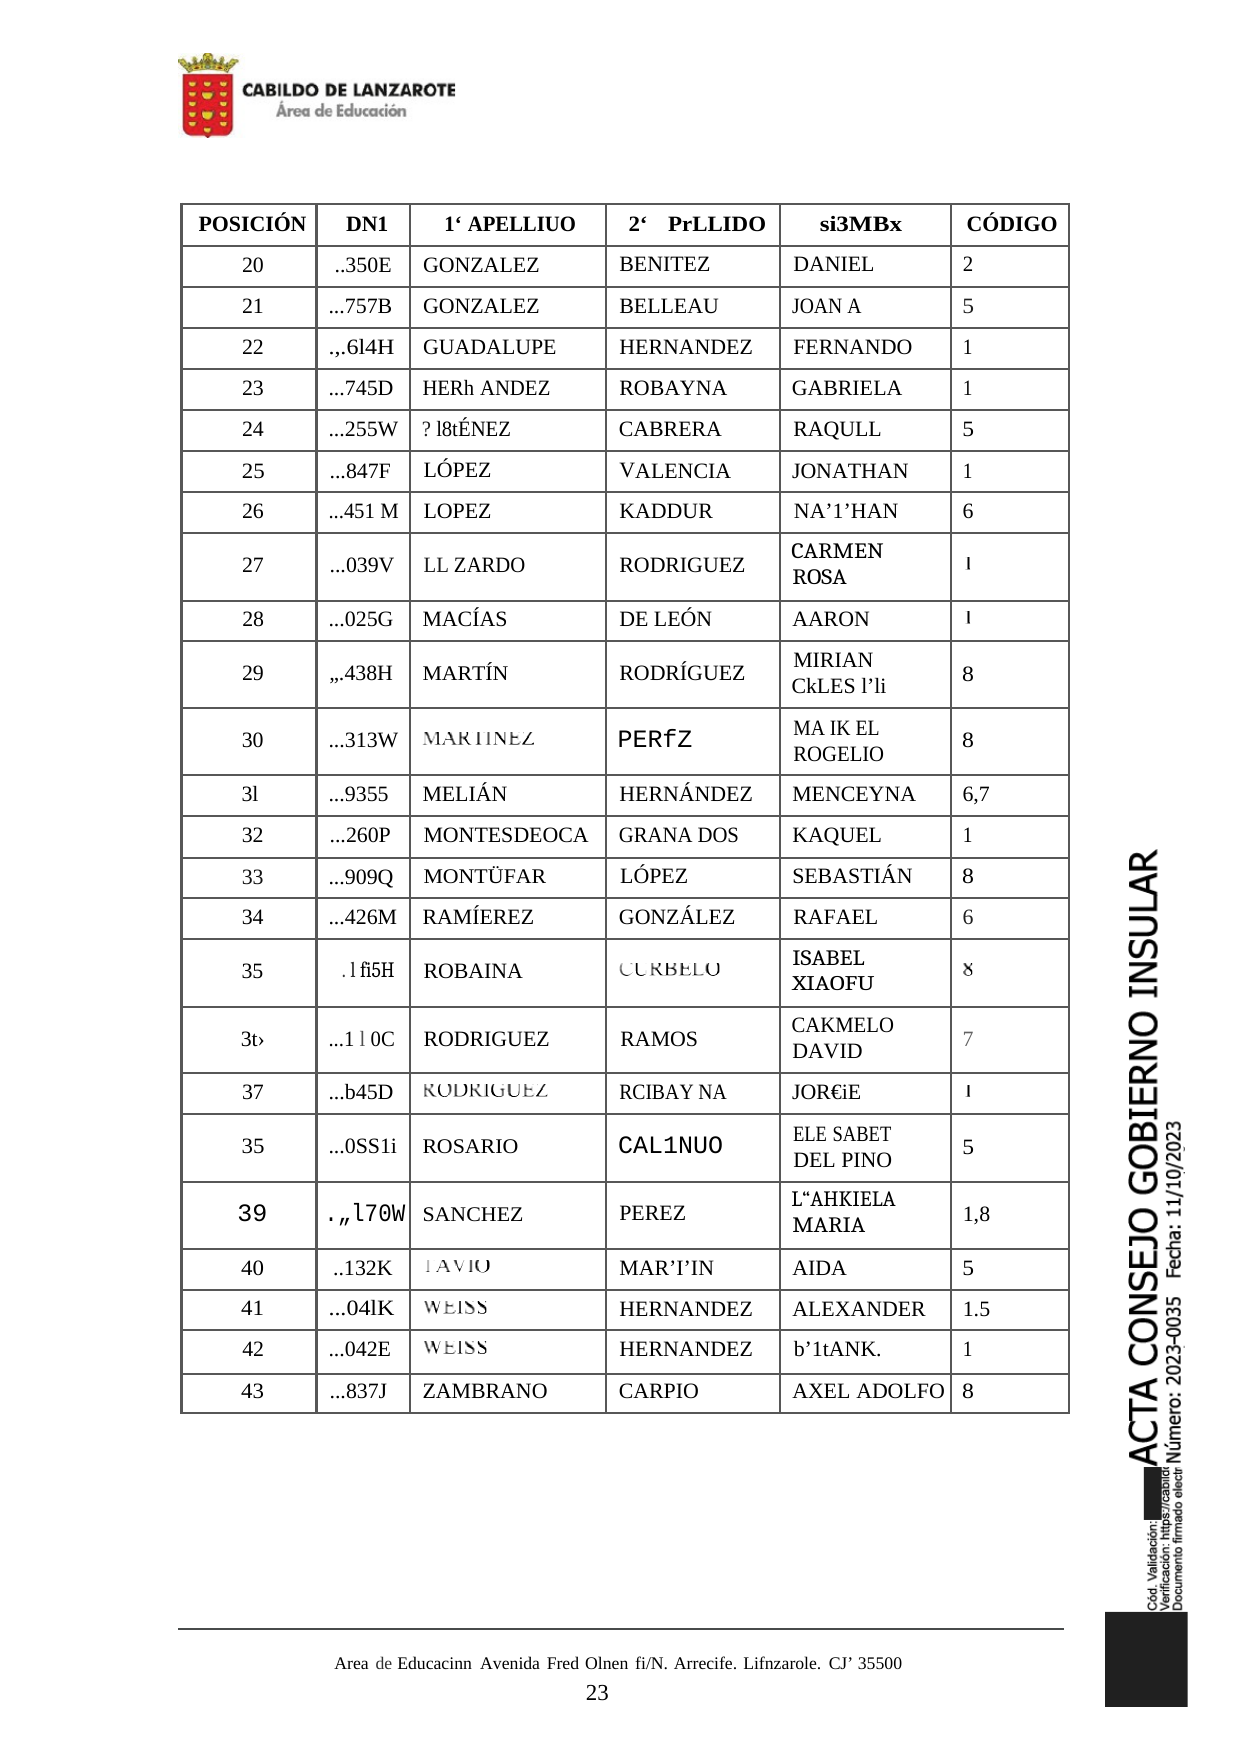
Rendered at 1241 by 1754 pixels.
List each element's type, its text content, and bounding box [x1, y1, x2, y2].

text 41 [196, 1295, 308, 1320]
text CARPIO [618, 1378, 778, 1403]
text ...039V [329, 552, 409, 577]
text CARMEN [791, 538, 949, 563]
text CABRERA [618, 416, 778, 441]
picture [965, 1085, 971, 1097]
text RODRIGUEZ [619, 552, 778, 577]
text NA’1’HAN [794, 498, 949, 523]
picture [965, 557, 971, 570]
picture [423, 1301, 487, 1314]
text MENCEYNA [792, 781, 949, 807]
text CAKMELO DAVID [791, 1012, 949, 1064]
text 21 [196, 293, 309, 318]
text b’1tANK. [793, 1336, 949, 1362]
text ? l8tÉNEZ [422, 416, 605, 441]
text GRANA DOS [619, 822, 778, 847]
text JOAN A [792, 293, 949, 318]
text MARTÍN [422, 661, 605, 684]
text 30 [196, 727, 309, 752]
text ...909Q [328, 864, 409, 889]
text XIAOFU [792, 972, 949, 996]
picture [963, 963, 973, 976]
text GONZALEZ [423, 252, 605, 277]
text ...426M [328, 904, 409, 929]
text 39 [196, 1200, 308, 1228]
text HERh ANDEZ [422, 375, 605, 401]
text ROSA [792, 564, 949, 590]
text 32 [196, 822, 309, 847]
text DN1 [318, 211, 388, 236]
text 29 [196, 659, 309, 685]
text 24 [196, 416, 309, 441]
text 5 [962, 1134, 1068, 1159]
text GONZALEZ [423, 293, 605, 318]
text LOPEZ [423, 498, 605, 523]
text ...04lK [328, 1295, 409, 1320]
text 42 [196, 1336, 310, 1362]
text 7 [962, 1026, 1068, 1051]
text MAR’I’IN [619, 1255, 778, 1280]
text SEBASTIÁN [792, 863, 949, 888]
text 33 [196, 864, 309, 889]
text BENITEZ [619, 251, 778, 277]
text si3MBx [819, 211, 949, 236]
text FERNANDO [793, 334, 949, 359]
text ELE SABET DEL PINO [793, 1121, 932, 1172]
text LÓPEZ [620, 863, 778, 888]
text 23 [196, 375, 309, 401]
text ...313W [328, 727, 409, 752]
text BELLEAU [619, 293, 778, 318]
text 43 [196, 1378, 308, 1403]
text MIRIAN [793, 647, 949, 672]
text ..350E [318, 252, 391, 277]
text 5 [962, 293, 1068, 318]
text 6 [962, 498, 1068, 523]
text 1 [963, 822, 1068, 847]
text 35 [196, 1133, 310, 1158]
picture [1105, 849, 1188, 1707]
picture [422, 732, 534, 745]
text 20 [196, 252, 309, 277]
text CAL1NUO [618, 1133, 778, 1161]
text 3t› [196, 1026, 309, 1051]
text ISABEL [792, 946, 949, 971]
text 6,7 [962, 781, 1068, 807]
text 40 [196, 1255, 308, 1280]
text DANIEL [793, 251, 949, 277]
picture [178, 53, 456, 138]
text 1 [963, 375, 1068, 401]
text 25 [196, 458, 310, 483]
text ...847F [329, 458, 409, 483]
text JOR€iE [792, 1079, 949, 1104]
picture [619, 963, 720, 976]
text MONTESDEOCA [423, 822, 605, 848]
picture [965, 611, 971, 624]
text ROBAYNA [619, 375, 778, 401]
text GONZÁLEZ [619, 904, 778, 929]
text 5 [962, 1255, 1068, 1280]
text ...260P [329, 822, 409, 847]
text RAMOS [620, 1026, 778, 1051]
text LÓPEZ [423, 457, 605, 482]
text .„l70W [324, 1200, 409, 1228]
picture [423, 1084, 548, 1097]
text GUADALUPE [423, 334, 605, 359]
text AXEL ADOLFO [792, 1378, 949, 1403]
text SANCHEZ [422, 1201, 605, 1226]
text 1 [963, 334, 1068, 359]
text MACÍAS [422, 606, 605, 632]
picture [423, 1341, 487, 1354]
text ...0SS1i [328, 1133, 409, 1158]
text RODRÍGUEZ [619, 660, 778, 685]
text „.438H [329, 659, 409, 685]
text 1,8 [963, 1201, 1068, 1226]
text 1 [963, 458, 1068, 483]
text ...9355 [328, 781, 409, 807]
text 5 [962, 416, 1068, 441]
text . l fi5H [318, 958, 394, 983]
text 2‘ PrLLIDO [628, 211, 778, 236]
text ROBAINA [423, 958, 605, 984]
text ...745D [328, 375, 409, 401]
text 8 [962, 1378, 1068, 1403]
text 26 [196, 498, 309, 523]
text GABRIELA [792, 375, 949, 401]
text ...025G [328, 606, 409, 632]
text 8 [962, 727, 1068, 752]
text ZAMBRANO [422, 1378, 605, 1403]
text AIDA [792, 1255, 949, 1280]
text .,.6l4H [328, 334, 409, 359]
text DE LEÓN [619, 606, 778, 632]
picture [423, 1260, 490, 1273]
text MA IK EL ROGELIO [793, 715, 949, 766]
text KAQUEL [792, 822, 949, 847]
text 1‘ APELLIUO [444, 211, 605, 236]
text ...451 M [328, 498, 409, 523]
text CkLES l’li [791, 673, 949, 698]
text VALENCIA [619, 457, 778, 483]
text ...1 l 0C [328, 1026, 409, 1051]
text 6 [962, 904, 1068, 929]
text ...837J [329, 1378, 409, 1403]
text HERNÁNDEZ [619, 781, 778, 807]
text 2 [963, 251, 1068, 277]
text ..132K [318, 1255, 392, 1280]
text 28 [196, 606, 310, 632]
text ...042E [328, 1336, 409, 1362]
text 1 [963, 1336, 1068, 1362]
text RAFAEL [793, 904, 949, 929]
text POSICIÓN [196, 211, 308, 236]
text 27 [196, 552, 309, 577]
text 3l [191, 781, 308, 807]
text MONTÜFAR [423, 863, 605, 888]
text JONATHAN [792, 458, 949, 483]
text LL ZARDO [423, 552, 605, 577]
text 35 [196, 958, 309, 984]
text 22 [196, 334, 309, 359]
text RAMÍEREZ [422, 904, 605, 929]
text RCIBAY NA [619, 1079, 778, 1104]
text HERNANDEZ [619, 1336, 778, 1362]
text HERNANDEZ [619, 1296, 778, 1321]
text 8 [962, 863, 1068, 888]
text RODRIGUEZ [423, 1026, 605, 1051]
text ...757B [328, 293, 409, 318]
text ...255W [328, 416, 409, 441]
text ALEXANDER [792, 1296, 949, 1321]
text CÓDIGO [966, 211, 1068, 236]
text ROSARIO [422, 1134, 605, 1158]
text MARIA [792, 1213, 949, 1238]
text PEREZ [619, 1200, 778, 1225]
text 8 [962, 661, 1068, 686]
text 1.5 [963, 1296, 1068, 1321]
text MELIÁN [422, 781, 605, 807]
text AARON [792, 606, 949, 632]
text L“AHKIELA [791, 1187, 949, 1212]
text 37 [196, 1079, 309, 1104]
text RAQULL [793, 416, 949, 441]
text ...b45D [328, 1079, 409, 1104]
text PERfZ [617, 727, 778, 755]
text KADDUR [619, 498, 778, 523]
text HERNANDEZ [619, 334, 778, 359]
text 34 [196, 904, 309, 929]
